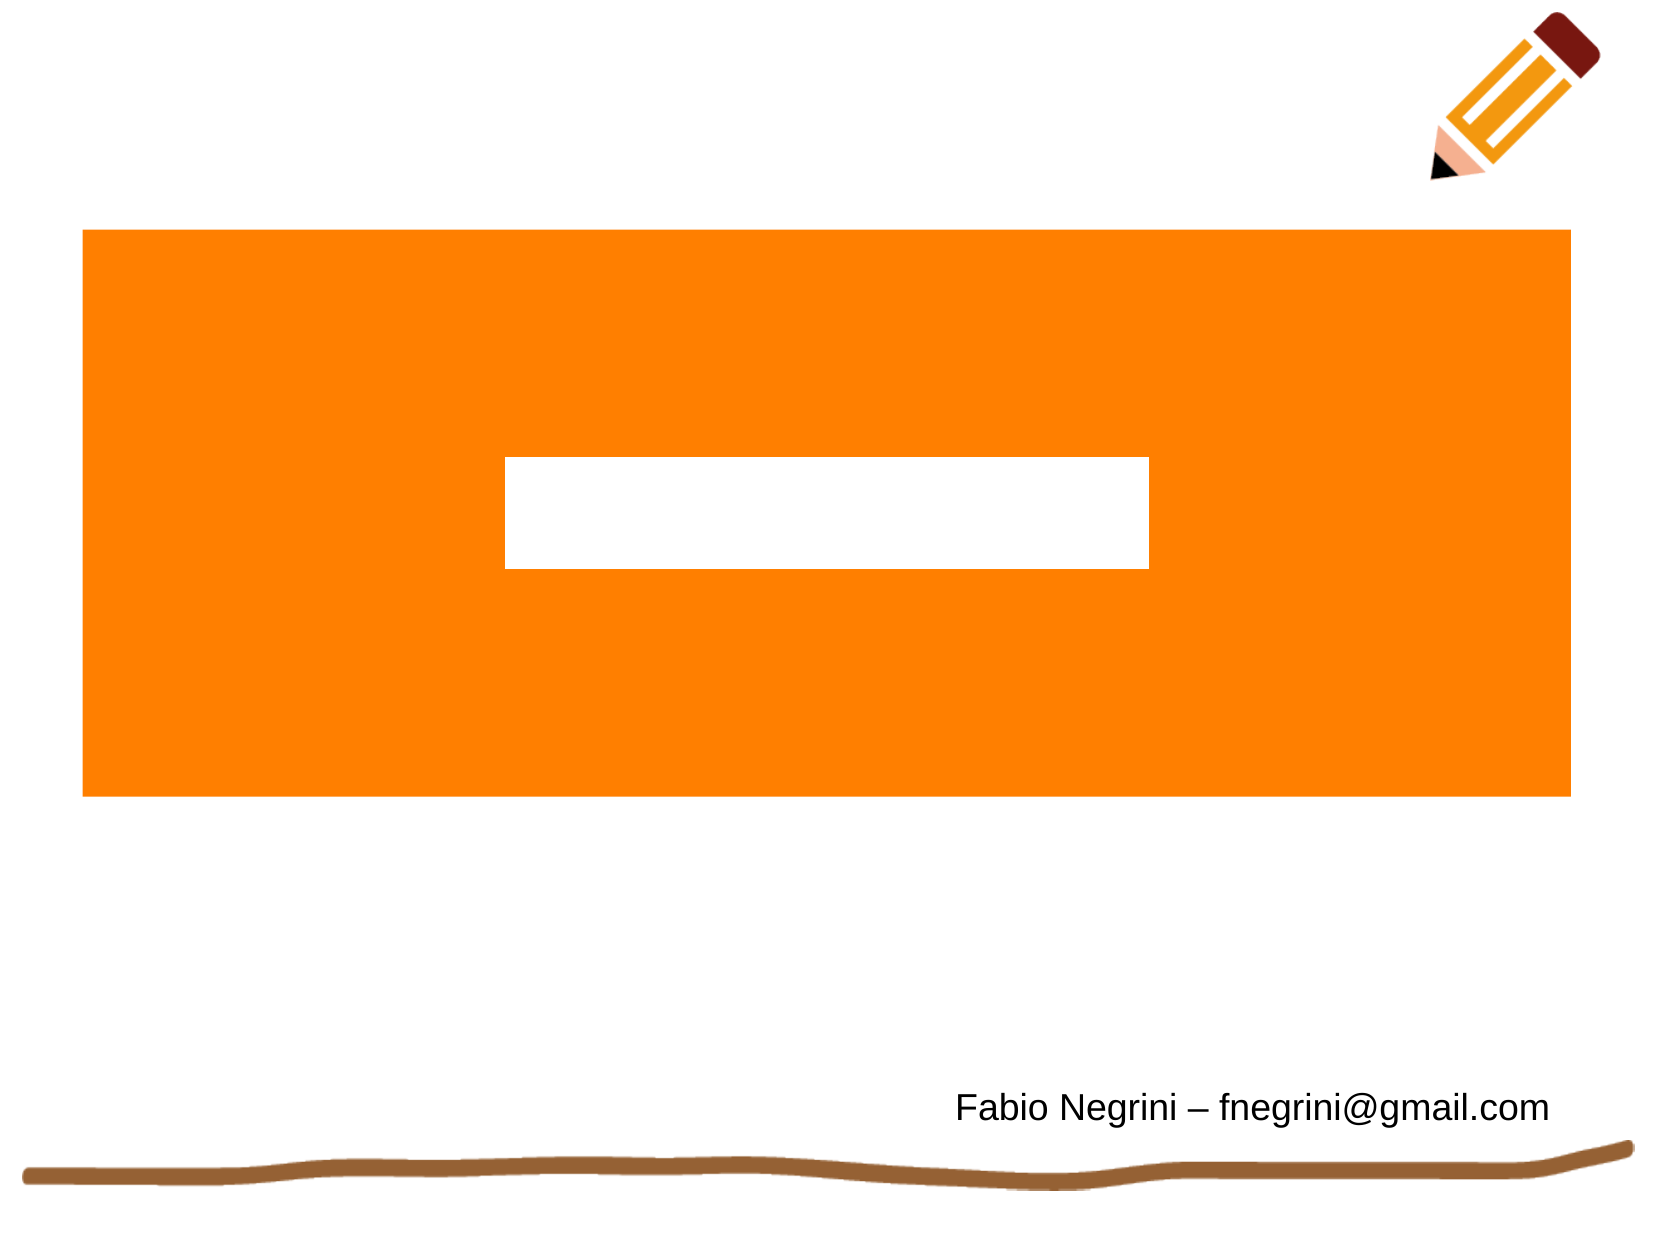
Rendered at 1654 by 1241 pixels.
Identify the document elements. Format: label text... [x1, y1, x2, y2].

picture [1430, 12, 1601, 181]
subtitle OBGRIGADO! [82, 229, 1571, 797]
picture [22, 1140, 1635, 1191]
text_box Fabio Negrini – fnegrini@gmail.com [105, 1079, 1565, 1136]
